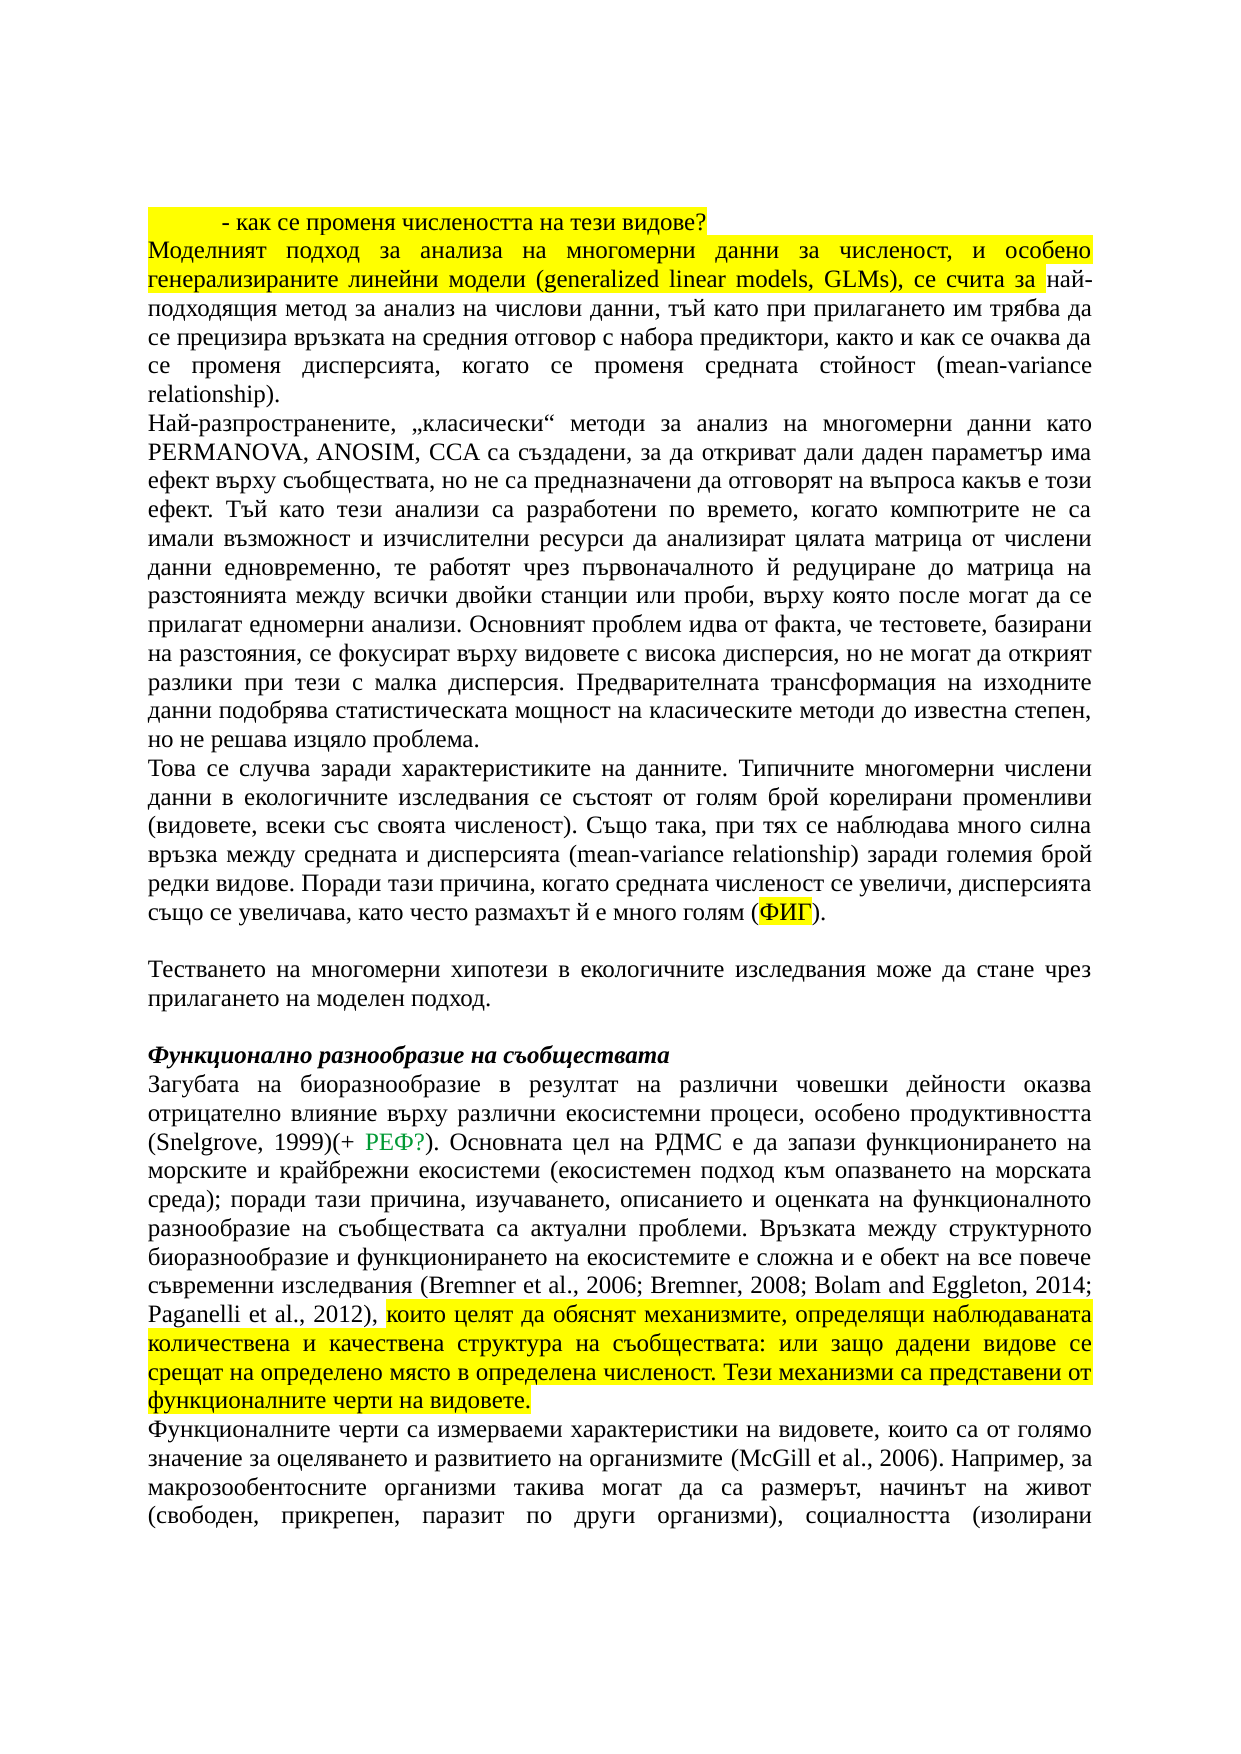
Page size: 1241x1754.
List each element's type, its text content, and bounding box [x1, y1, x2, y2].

text Тестването на многомерни хипотези в екологичните изследвания може да стане чрез прилагането на моделен подход. [148, 954, 1093, 1012]
text Загубата на биоразнообразие в резултат на различни човешки дейности оказва отрицателно влияние върху различни екосистемни процеси, особено продуктивността (Snelgrove, 1999)(+ РЕФ?). Основната цел на РДМС е да запази функционирането на морските и крайбрежни екосистеми (екосистемен подход към опазването на морската среда); поради тази причина, изучаването, описанието и оценката на функционалното разнообразие на съобществата са актуални проблеми. Връзката между структурното биоразнообразие и функционирането на екосистемите е сложна и е обект на все повече съвременни изследвания (Bremner et al., 2006; Bremner, 2008; Bolam and Eggleton, 2014; Paganelli et al., 2012), които целят да обяснят механизмите, определящи наблюдаваната количествена и качествена структура на съобществата: или защо дадени видове се срещат на определено място в определена численост. Тези механизми са представени от функционалните черти на видовете. [148, 1069, 1093, 1414]
text Най-разпространените, „класически“ методи за анализ на многомерни данни като PERMANOVA, ANOSIM, CCA са създадени, за да откриват дали даден параметър има ефект върху съобществата, но не са предназначени да отговорят на въпроса какъв е този ефект. Тъй като тези анализи са разработени по времето, когато компютрите не са имали възможност и изчислителни ресурси да анализират цялата матрица от числени данни едновременно, те работят чрез първоначалното й редуциране до матрица на разстоянията между всички двойки станции или проби, върху която после могат да се прилагат едномерни анализи. Основният проблем идва от факта, че тестовете, базирани на разстояния, се фокусират върху видовете с висока дисперсия, но не могат да открият разлики при тези с малка дисперсия. Предварителната трансформация на изходните данни подобрява статистическата мощност на класическите методи до известна степен, но не решава изцяло проблема. [148, 408, 1093, 753]
text Функционално разнообразие на съобществата [148, 1040, 1093, 1069]
text Моделният подход за анализа на многомерни данни за численост, и особено генерализираните линейни модели (generalized linear models, GLMs), се счита за най-подходящия метод за анализ на числови данни, тъй като при прилагането им трябва да се прецизира връзката на средния отговор с набора предиктори, както и как се очаква да се променя дисперсията, когато се променя средната стойност (mean-variance relationship). [148, 235, 1093, 408]
text Функционалните черти са измерваеми характеристики на видовете, които са от голямо значение за оцеляването и развитието на организмите (McGill et al., 2006). Например, за макрозообентосните организми такива могат да са размерът, начинът на живот (свободен, прикрепен, паразит по други организми), социалността (изолирани [148, 1414, 1093, 1529]
text - как се променя числеността на тези видове? [148, 207, 1093, 235]
text Това се случва заради характеристиките на данните. Типичните многомерни числени данни в екологичните изследвания се състоят от голям брой корелирани променливи (видовете, всеки със своята численост). Също така, при тях се наблюдава много силна връзка между средната и дисперсията (mean-variance relationship) заради големия брой редки видове. Поради тази причина, когато средната численост се увеличи, дисперсията също се увеличава, като често размахът й е много голям (ФИГ). [148, 753, 1093, 925]
